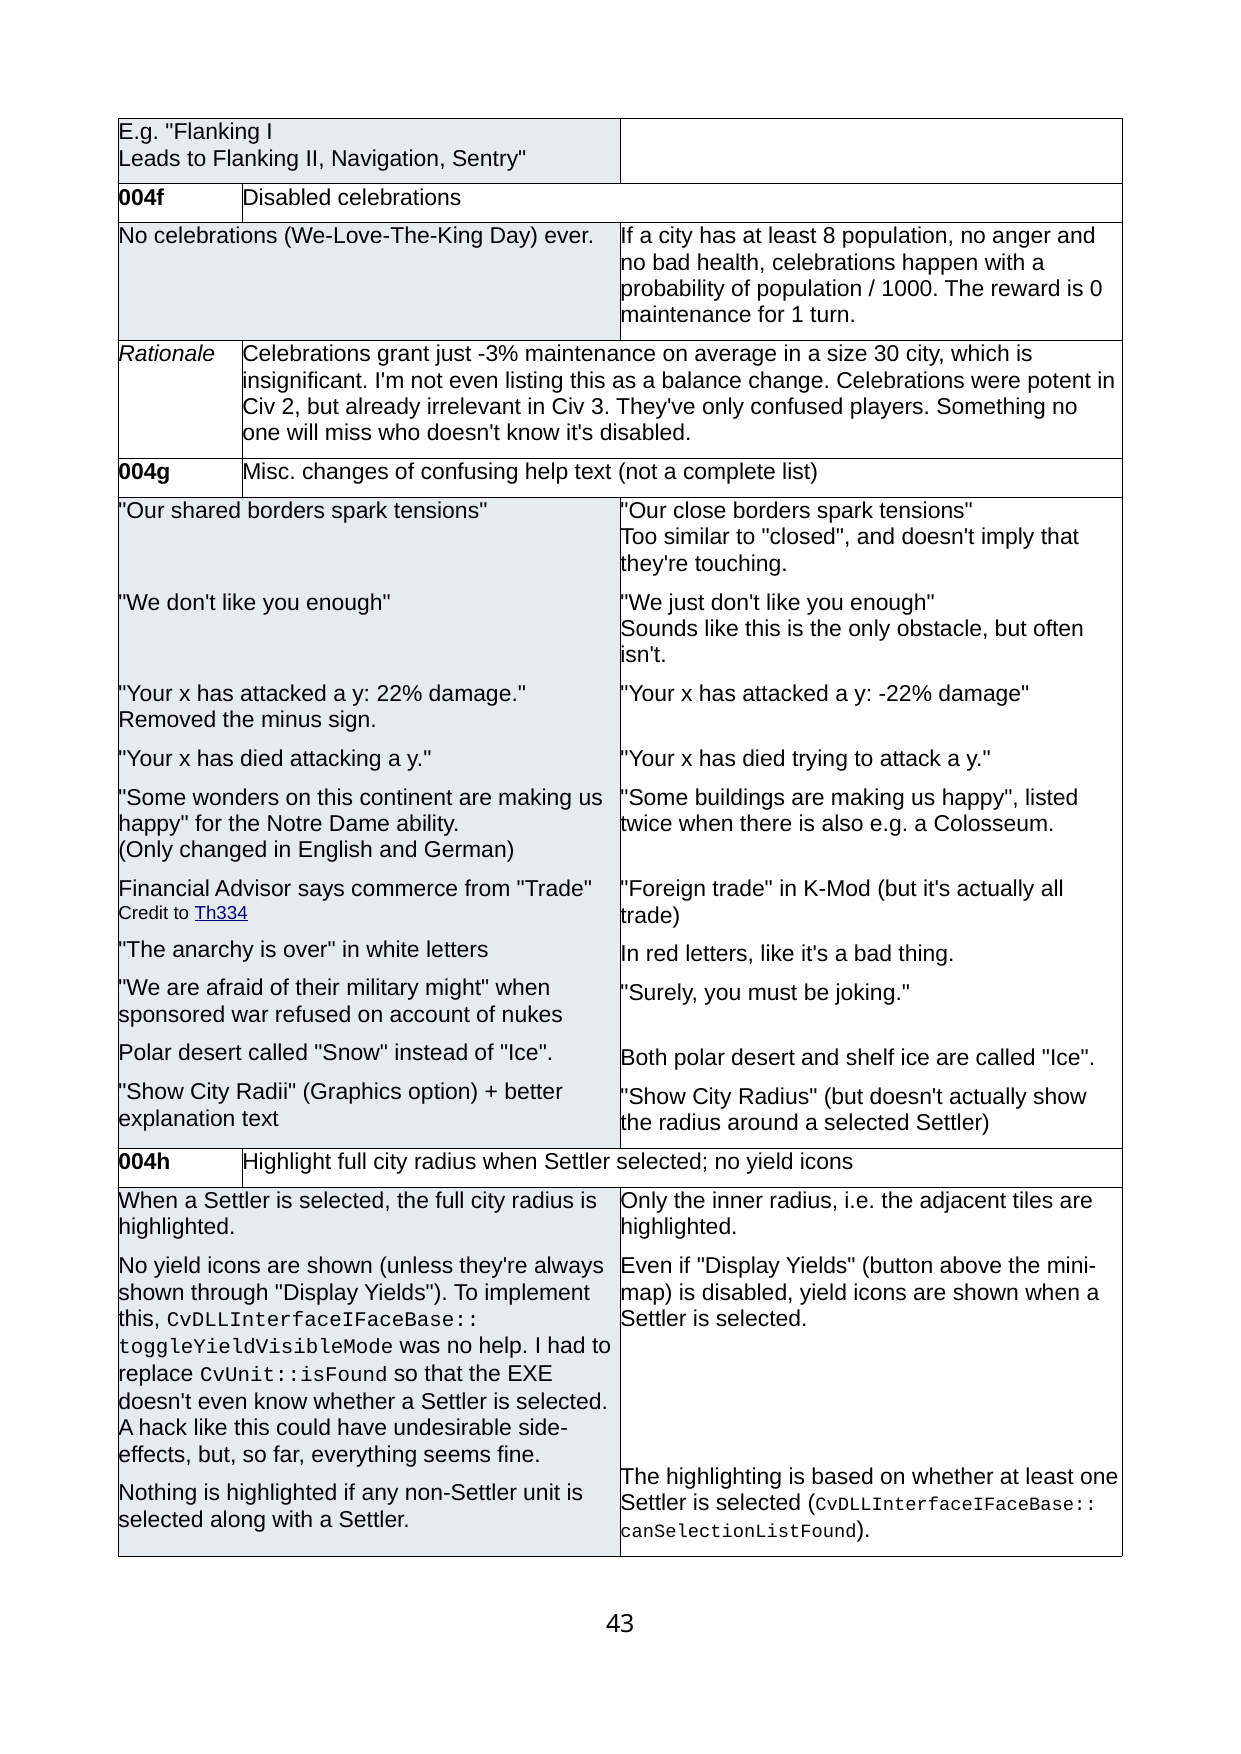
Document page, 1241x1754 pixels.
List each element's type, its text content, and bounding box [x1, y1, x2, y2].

table_cell E.g. "Flanking I Leads to Flanking II, Navigation, Sentry" [119, 119, 620, 183]
table_cell Misc. changes of confusing help text (not a complete list) [243, 459, 1122, 497]
table_cell Rationale [119, 341, 242, 458]
table_cell Highlight full city radius when Settler selected; no yield icons [243, 1149, 1122, 1187]
table_cell Only the inner radius, i.e. the adjacent tiles are highlighted. Even if "Display Yields" (button above the mini-map) is disabled, yield icons are shown when a Settler is selected. The highlighting is based on whether at least one Settler is selected (CvDLLInterfaceIFaceBase:: canSelectionListFound). [621, 1188, 1122, 1556]
table_cell "Our close borders spark tensions" Too similar to "closed", and doesn't imply that they're touching. "We just don't like you enough" Sounds like this is the only obstacle, but often isn't. "Your x has attacked a y: -22% damage" "Your x has died trying to attack a y." "Some buildings are making us happy", listed twice when there is also e.g. a Colosseum. "Foreign trade" in K-Mod (but it's actually all trade) In red letters, like it's a bad thing. "Surely, you must be joking." Both polar desert and shelf ice are called "Ice". "Show City Radius" (but doesn't actually show the radius around a selected Settler) [621, 498, 1122, 1148]
table_cell 004g [119, 459, 242, 497]
table_cell Celebrations grant just -3% maintenance on average in a size 30 city, which is insignificant. I'm not even listing this as a balance change. Celebrations were potent in Civ 2, but already irrelevant in Civ 3. They've only confused players. Something no one will miss who doesn't know it's disabled. [243, 341, 1122, 458]
table_cell 004h [119, 1149, 242, 1187]
table_cell "Our shared borders spark tensions" "We don't like you enough" "Your x has attacked a y: 22% damage." Removed the minus sign. "Your x has died attacking a y." "Some wonders on this continent are making us happy" for the Notre Dame ability. (Only changed in English and German) Financial Advisor says commerce from "Trade" Credit to Th334 "The anarchy is over" in white letters "We are afraid of their military might" when sponsored war refused on account of nukes Polar desert called "Snow" instead of "Ice". "Show City Radii" (Graphics option) + better explanation text [119, 498, 620, 1148]
table_cell 004f [119, 184, 242, 222]
table_cell [621, 119, 1122, 183]
table_cell Disabled celebrations [243, 184, 1122, 222]
table_cell If a city has at least 8 population, no anger and no bad health, celebrations happen with a probability of population / 1000. The reward is 0 maintenance for 1 turn. [621, 223, 1122, 340]
table_cell When a Settler is selected, the full city radius is highlighted. No yield icons are shown (unless they're always shown through "Display Yields"). To implement this, CvDLLInterfaceIFaceBase:: toggleYieldVisibleMode was no help. I had to replace CvUnit::isFound so that the EXE doesn't even know whether a Settler is selected. A hack like this could have undesirable side-effects, but, so far, everything seems fine. Nothing is highlighted if any non-Settler unit is selected along with a Settler. [119, 1188, 620, 1556]
table_cell No celebrations (We-Love-The-King Day) ever. [119, 223, 620, 340]
